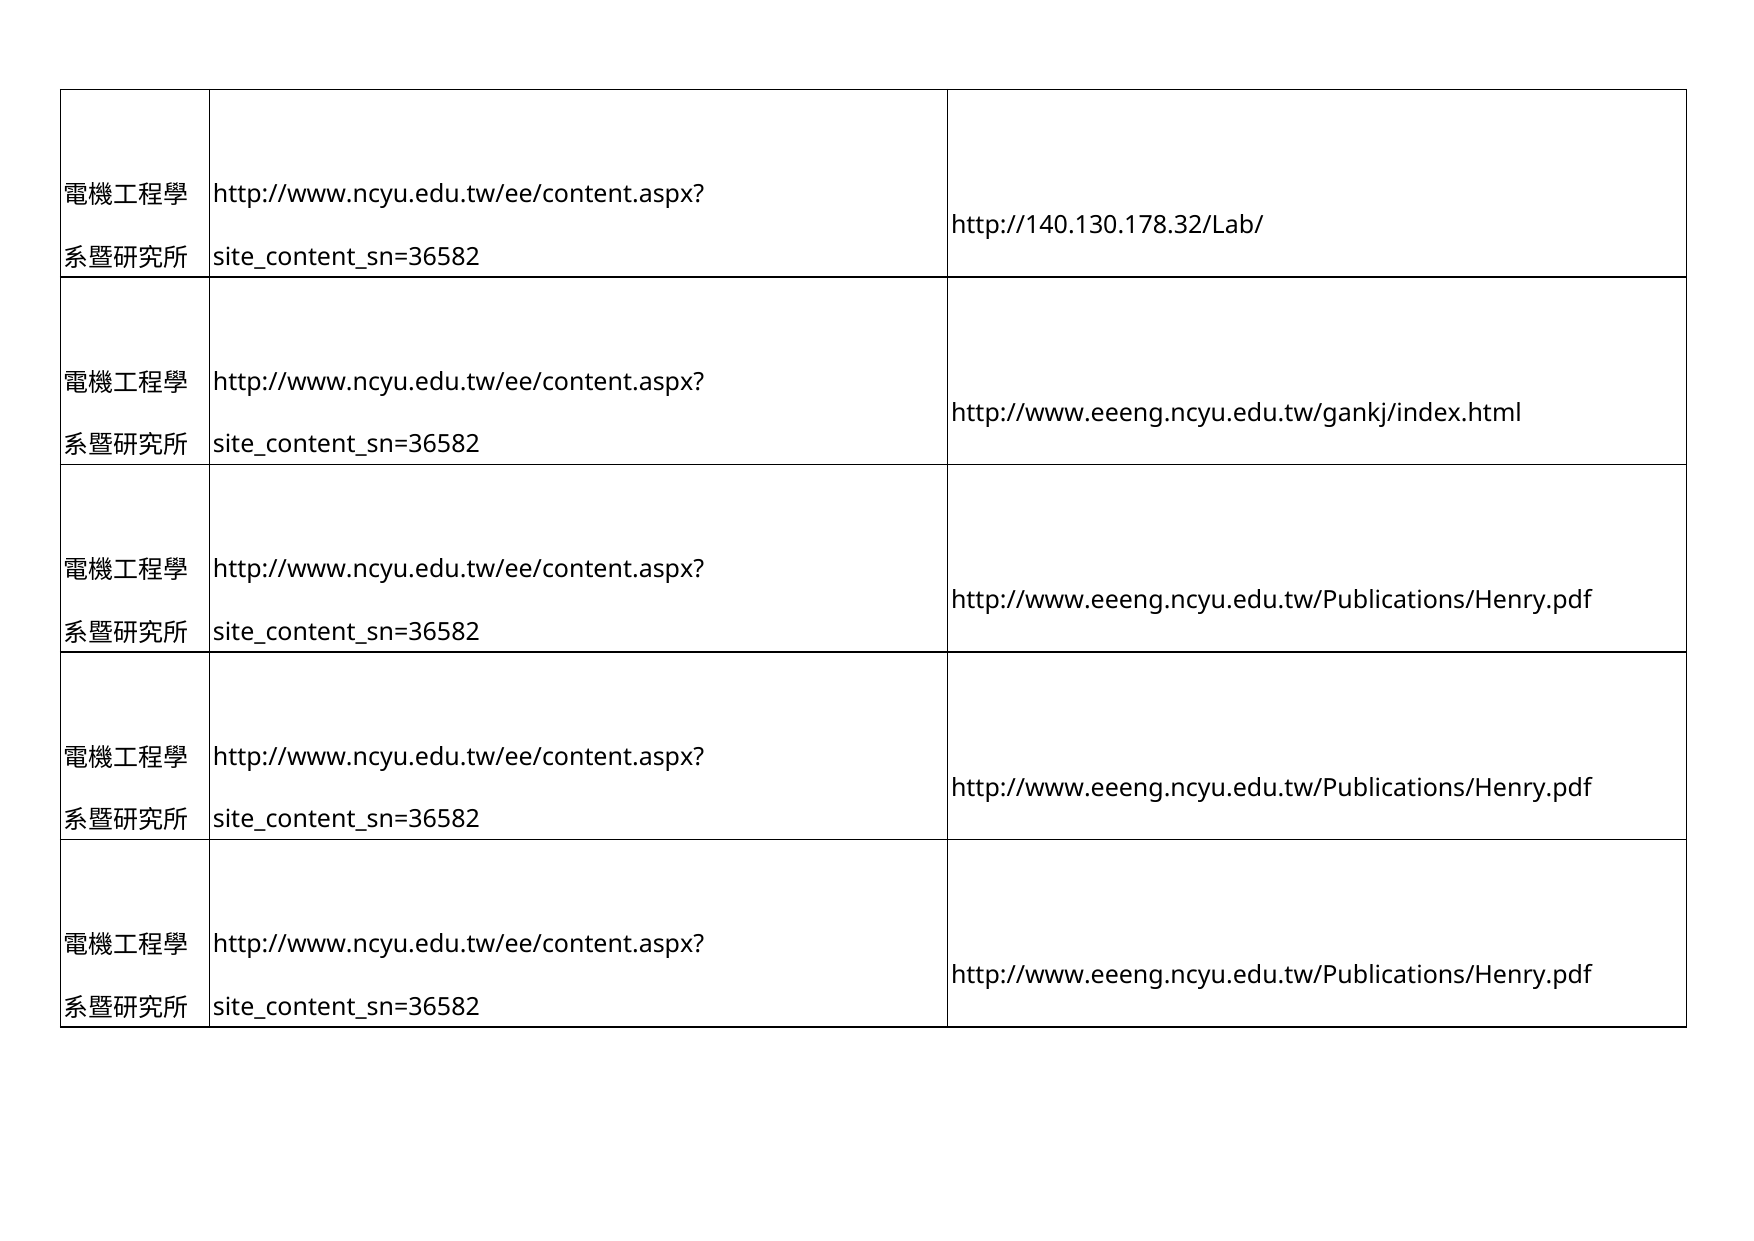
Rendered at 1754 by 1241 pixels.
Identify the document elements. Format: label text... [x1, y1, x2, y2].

table_cell 電機工程學系暨研究所 [61, 840, 209, 1026]
table_cell http://www.ncyu.edu.tw/ee/content.aspx?site_content_sn=36582 [210, 840, 947, 1026]
table_cell http://www.ncyu.edu.tw/ee/content.aspx?site_content_sn=36582 [210, 653, 947, 839]
table_cell 電機工程學系暨研究所 [61, 465, 209, 651]
table_cell 電機工程學系暨研究所 [61, 653, 209, 839]
table_cell http://www.eeeng.ncyu.edu.tw/Publications/Henry.pdf [948, 465, 1686, 651]
table_cell 電機工程學系暨研究所 [61, 90, 209, 276]
table_cell http://www.eeeng.ncyu.edu.tw/gankj/index.html [948, 278, 1686, 464]
table_cell http://www.ncyu.edu.tw/ee/content.aspx?site_content_sn=36582 [210, 278, 947, 464]
table_cell http://www.eeeng.ncyu.edu.tw/Publications/Henry.pdf [948, 840, 1686, 1026]
table_cell http://www.eeeng.ncyu.edu.tw/Publications/Henry.pdf [948, 653, 1686, 839]
table_cell 電機工程學系暨研究所 [61, 278, 209, 464]
table_cell http://www.ncyu.edu.tw/ee/content.aspx?site_content_sn=36582 [210, 465, 947, 651]
table_cell http://140.130.178.32/Lab/ [948, 90, 1686, 276]
table_cell http://www.ncyu.edu.tw/ee/content.aspx?site_content_sn=36582 [210, 90, 947, 276]
